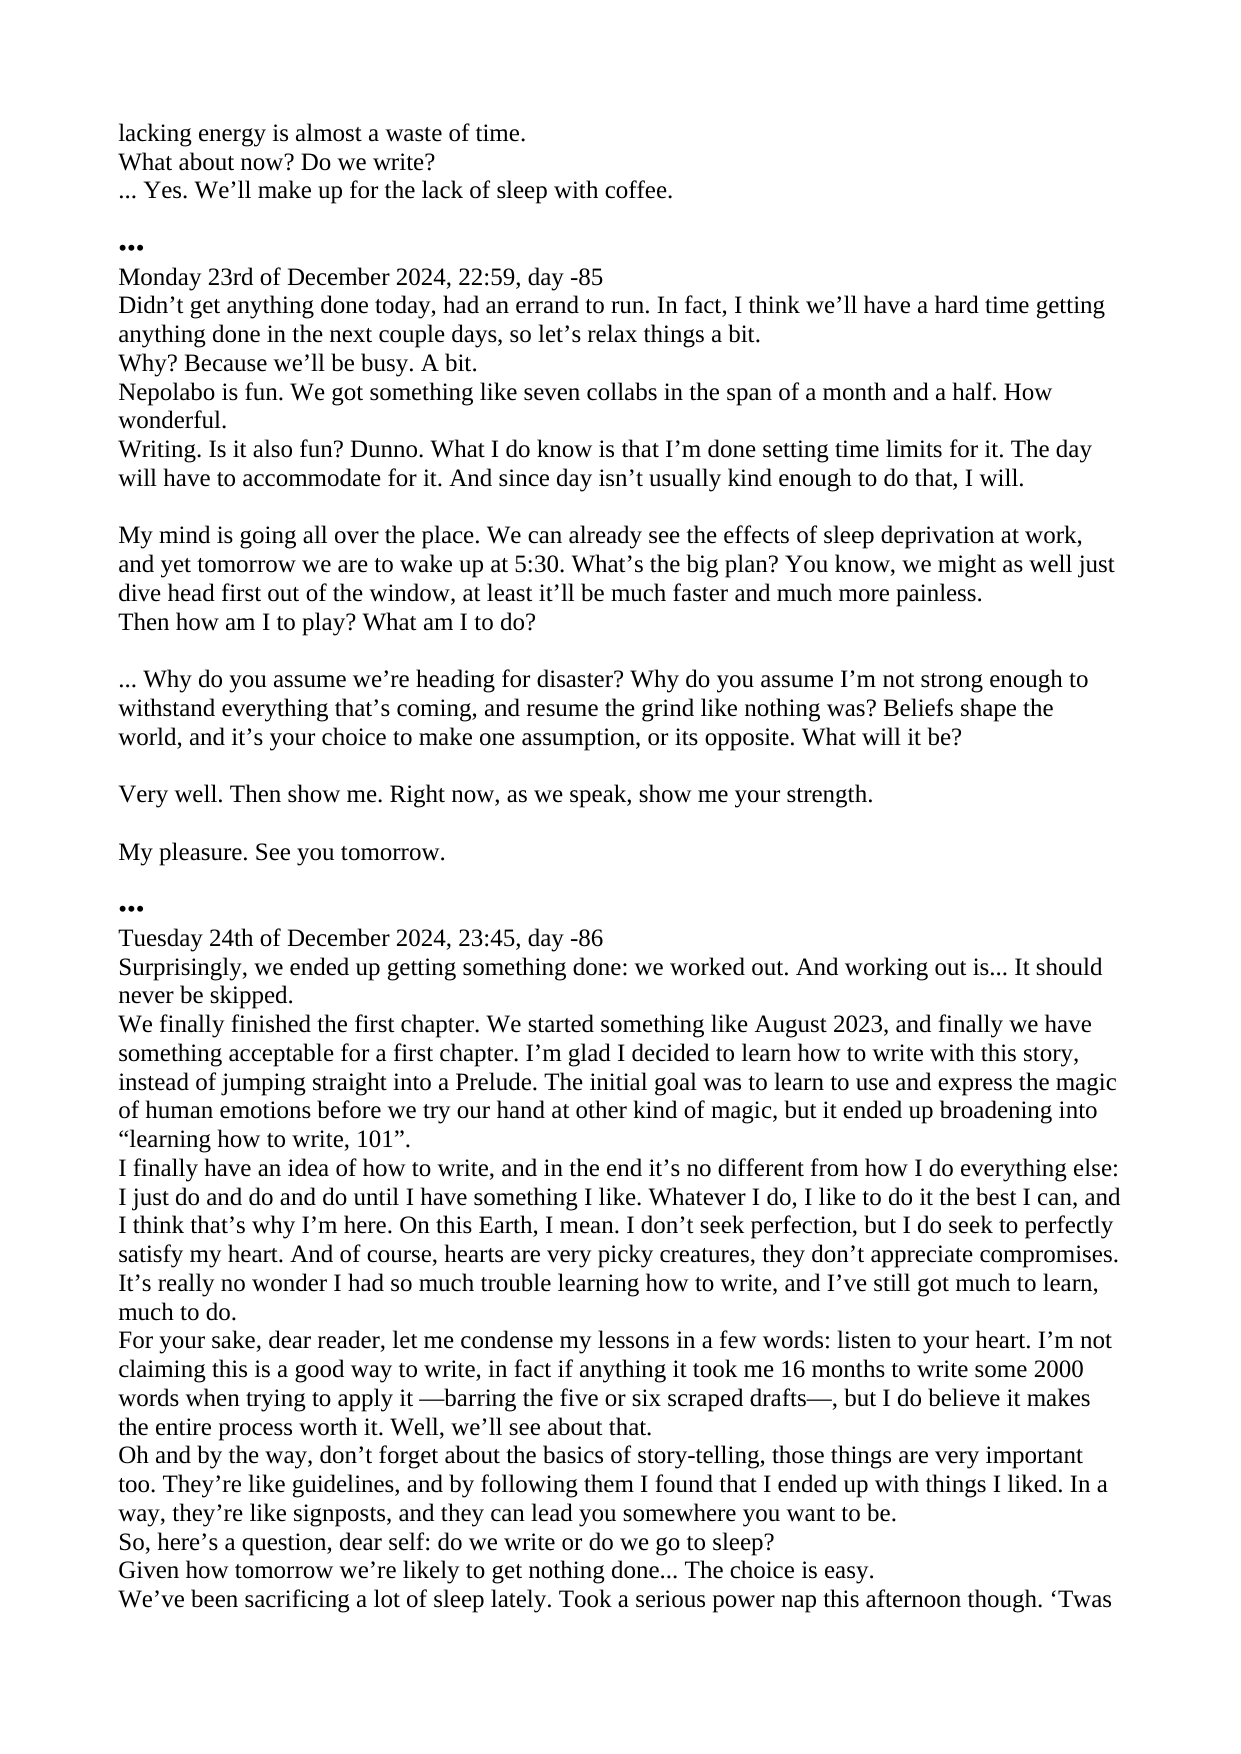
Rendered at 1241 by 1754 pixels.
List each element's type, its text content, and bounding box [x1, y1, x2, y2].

text Then how am I to play? What am I to do? [118, 607, 1122, 636]
text For your sake, dear reader, let me condense my lessons in a few words: listen to your heart. I’m not claiming this is a good way to write, in fact if anything it took me 16 months to write some 2000 words when trying to apply it —barring the five or six scraped drafts—, but I do believe it makes the entire process worth it. Well, we’ll see about that. [118, 1326, 1122, 1441]
text My pleasure. See you tomorrow. [118, 837, 1122, 866]
text ... Yes. We’ll make up for the lack of sleep with coffee. [118, 176, 1122, 204]
text Very well. Then show me. Right now, as we speak, show me your strength. [118, 779, 1122, 808]
text ••• [118, 233, 1122, 262]
text Oh and by the way, don’t forget about the basics of story-telling, those things are very important too. They’re like guidelines, and by following them I found that I ended up with things I liked. In a way, they’re like signposts, and they can lead you somewhere you want to be. [118, 1441, 1122, 1527]
text Surprisingly, we ended up getting something done: we worked out. And working out is... It should never be skipped. [118, 952, 1122, 1009]
text We’ve been sacrificing a lot of sleep lately. Took a serious power nap this afternoon though. ‘Twas [118, 1584, 1122, 1613]
text So, here’s a question, dear self: do we write or do we go to sleep? [118, 1527, 1122, 1556]
text Didn’t get anything done today, had an errand to run. In fact, I think we’ll have a hard time getting anything done in the next couple days, so let’s relax things a bit. [118, 291, 1122, 348]
text I finally have an idea of how to write, and in the end it’s no different from how I do everything else: I just do and do and do until I have something I like. Whatever I do, I like to do it the best I can, and I think that’s why I’m here. On this Earth, I mean. I don’t seek perfection, but I do seek to perfectly satisfy my heart. And of course, hearts are very picky creatures, they don’t appreciate compromises. It’s really no wonder I had so much trouble learning how to write, and I’ve still got much to learn, much to do. [118, 1153, 1122, 1326]
text lacking energy is almost a waste of time. [118, 118, 1122, 147]
text Tuesday 24th of December 2024, 23:45, day -86 [118, 923, 1122, 952]
text Monday 23rd of December 2024, 22:59, day -85 [118, 262, 1122, 291]
text ••• [118, 894, 1122, 923]
text Writing. Is it also fun? Dunno. What I do know is that I’m done setting time limits for it. The day will have to accommodate for it. And since day isn’t usually kind enough to do that, I will. [118, 434, 1122, 492]
text ... Why do you assume we’re heading for disaster? Why do you assume I’m not strong enough to withstand everything that’s coming, and resume the grind like nothing was? Beliefs shape the world, and it’s your choice to make one assumption, or its opposite. What will it be? [118, 664, 1122, 751]
text My mind is going all over the place. We can already see the effects of sleep deprivation at work, and yet tomorrow we are to wake up at 5:30. What’s the big plan? You know, we might as well just dive head first out of the window, at least it’ll be much faster and much more painless. [118, 521, 1122, 607]
text What about now? Do we write? [118, 147, 1122, 176]
text Given how tomorrow we’re likely to get nothing done... The choice is easy. [118, 1556, 1122, 1584]
text We finally finished the first chapter. We started something like August 2023, and finally we have something acceptable for a first chapter. I’m glad I decided to learn how to write with this story, instead of jumping straight into a Prelude. The initial goal was to learn to use and express the magic of human emotions before we try our hand at other kind of magic, but it ended up broadening into “learning how to write, 101”. [118, 1009, 1122, 1153]
text Why? Because we’ll be busy. A bit. [118, 348, 1122, 377]
text Nepolabo is fun. We got something like seven collabs in the span of a month and a half. How wonderful. [118, 377, 1122, 434]
